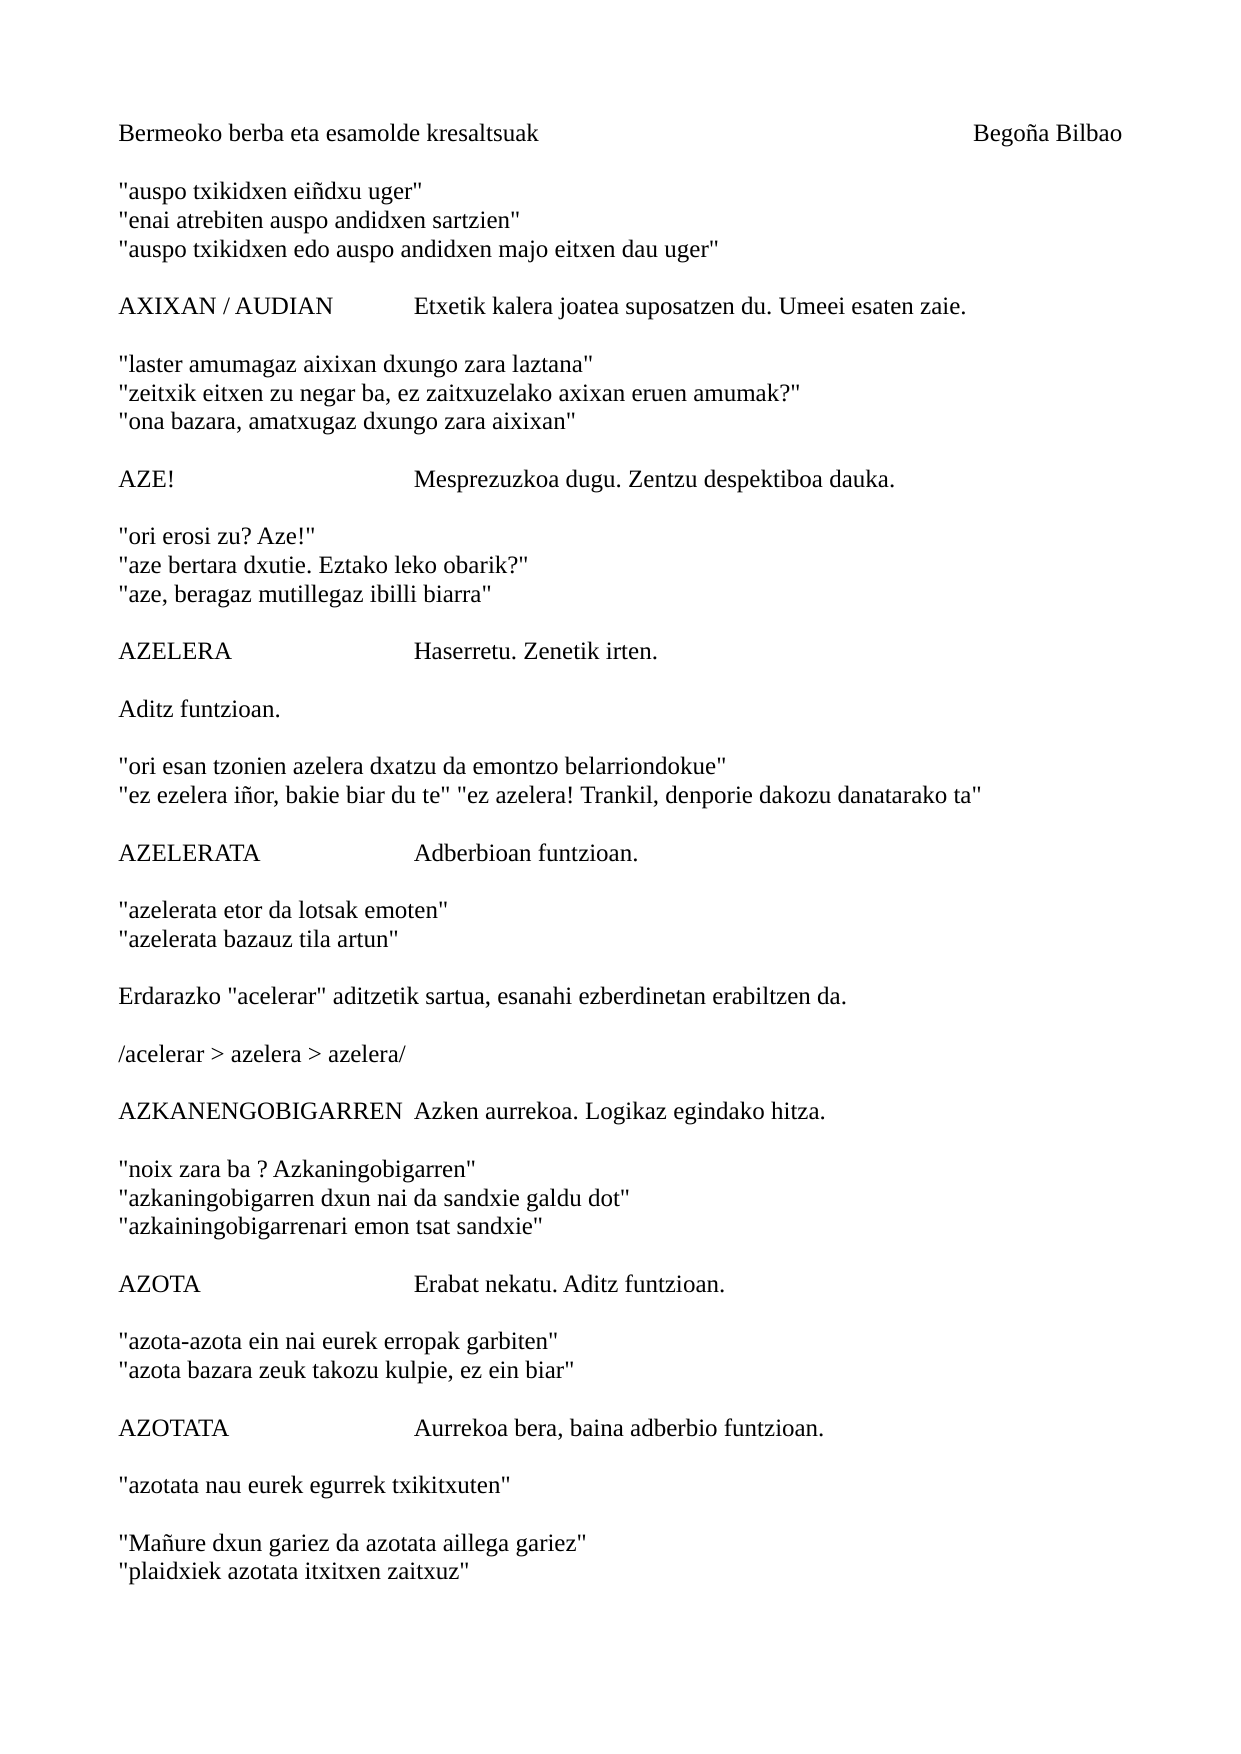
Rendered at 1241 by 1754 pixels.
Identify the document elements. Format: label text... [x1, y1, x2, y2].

text "azotata nau eurek egurrek txikitxuten" [118, 1470, 1122, 1499]
text "ori esan tzonien azelera dxatzu da emontzo belarriondokue" [118, 751, 1122, 780]
text AZELERA Haserretu. Zenetik irten. [118, 636, 1122, 665]
text AZE! Mesprezuzkoa dugu. Zentzu despektiboa dauka. [118, 464, 1122, 493]
text "azelerata etor da lotsak emoten" [118, 895, 1122, 924]
text "azota-azota ein nai eurek erropak garbiten" [118, 1326, 1122, 1355]
text AZKANENGOBIGARREN Azken aurrekoa. Logikaz egindako hitza. [118, 1096, 1122, 1125]
text "azelerata bazauz tila artun" [118, 924, 1122, 953]
text Erdarazko "acelerar" aditzetik sartua, esanahi ezberdinetan erabiltzen da. [118, 981, 1122, 1010]
text AXIXAN / AUDIAN Etxetik kalera joatea suposatzen du. Umeei esaten zaie. [118, 291, 1122, 320]
text "laster amumagaz aixixan dxungo zara laztana" [118, 349, 1122, 378]
text "ona bazara, amatxugaz dxungo zara aixixan" [118, 406, 1122, 435]
text "azkaningobigarren dxun nai da sandxie galdu dot" [118, 1183, 1122, 1211]
text "azota bazara zeuk takozu kulpie, ez ein biar" [118, 1355, 1122, 1384]
text "plaidxiek azotata itxitxen zaitxuz" [118, 1556, 1122, 1585]
text "auspo txikidxen edo auspo andidxen majo eitxen dau uger" [118, 234, 1122, 263]
text "azkainingobigarrenari emon tsat sandxie" [118, 1211, 1122, 1240]
text "Mañure dxun gariez da azotata aillega gariez" [118, 1528, 1122, 1556]
text /acelerar > azelera > azelera/ [118, 1039, 1122, 1068]
text "noix zara ba ? Azkaningobigarren" [118, 1154, 1122, 1183]
text AZOTA Erabat nekatu. Aditz funtzioan. [118, 1269, 1122, 1298]
text "zeitxik eitxen zu negar ba, ez zaitxuzelako axixan eruen amumak?" [118, 378, 1122, 406]
text "ori erosi zu? Aze!" [118, 521, 1122, 550]
text AZELERATA Adberbioan funtzioan. [118, 838, 1122, 866]
text Aditz funtzioan. [118, 694, 1122, 723]
text "aze bertara dxutie. Eztako leko obarik?" [118, 550, 1122, 579]
text "enai atrebiten auspo andidxen sartzien" [118, 205, 1122, 234]
text "ez ezelera iñor, bakie biar du te" "ez azelera! Trankil, denporie dakozu danatarako ta" [118, 780, 1122, 809]
text AZOTATA Aurrekoa bera, baina adberbio funtzioan. [118, 1413, 1122, 1441]
text "aze, beragaz mutillegaz ibilli biarra" [118, 579, 1122, 608]
text "auspo txikidxen eiñdxu uger" [118, 176, 1122, 205]
